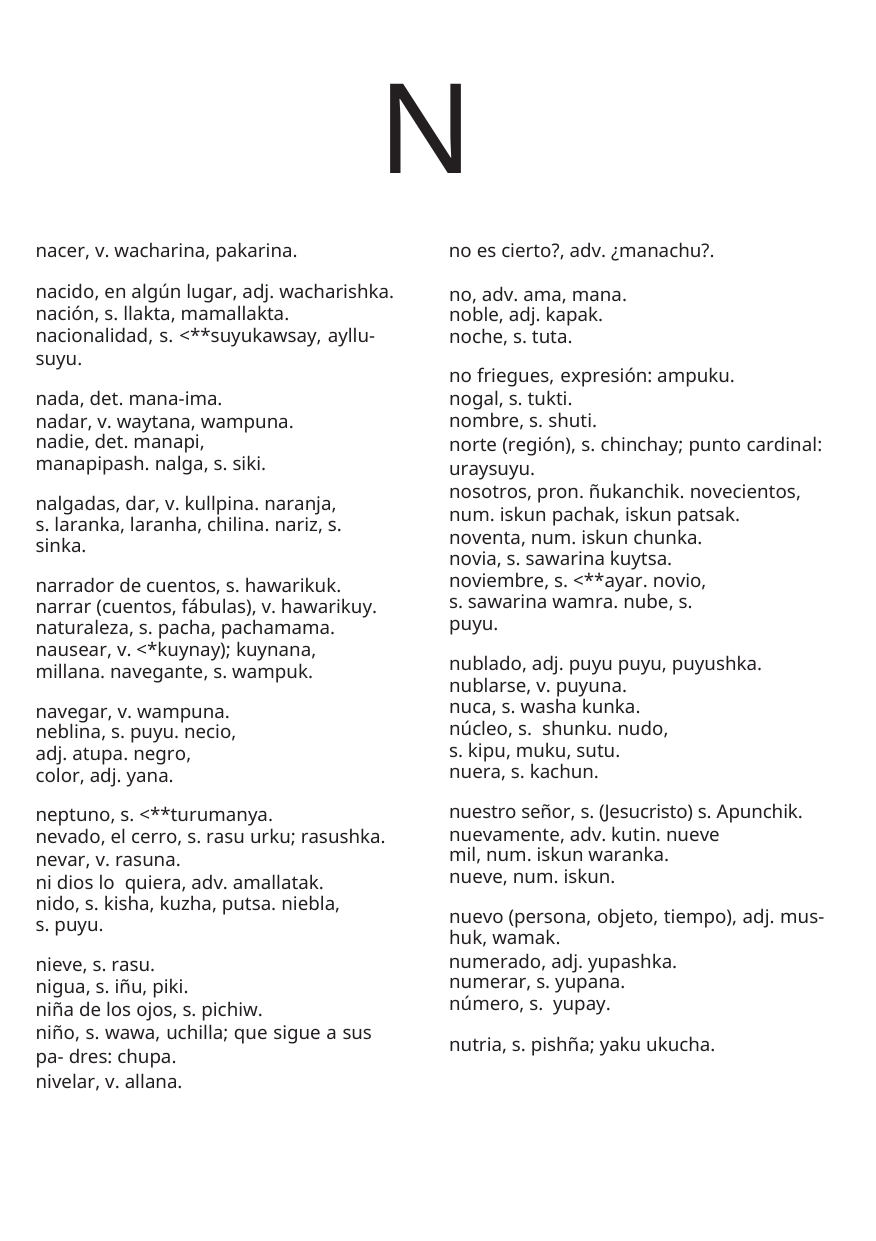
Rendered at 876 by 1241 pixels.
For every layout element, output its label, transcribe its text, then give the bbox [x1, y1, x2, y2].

text nevar, v. rasuna. [35, 848, 406, 871]
text numerado, adj. yupashka. numerar, s. yupana. número, s. yupay. [449, 951, 684, 1016]
text niña de los ojos, s. pichiw. [35, 998, 406, 1021]
text neptuno, s. <**turumanya. [35, 804, 406, 826]
text nuevo (persona, objeto, tiempo), adj. mus- [449, 906, 856, 929]
text nivelar, v. allana. [35, 1069, 406, 1093]
text noventa, num. iskun chunka. novia, s. sawarina kuytsa. noviembre, s. <**ayar. novio, s. sawarina wamra. nube, s. puyu. [449, 527, 709, 636]
text ni dios lo quiera, adv. amallatak. nido, s. kisha, kuzha, putsa. niebla, s. puyu. [35, 872, 341, 937]
text nublarse, v. puyuna. nuca, s. washa kunka. núcleo, s. shunku. nudo, s. kipu, muku, sutu. nuera, s. kachun. [449, 676, 673, 784]
text nogal, s. tukti. [449, 387, 856, 410]
text nieve, s. rasu. [35, 954, 406, 976]
text nevado, el cerro, s. rasu urku; rasushka. [35, 826, 406, 848]
text nombre, s. shuti. [449, 410, 856, 432]
text nacer, v. wacharina, pakarina. no es cierto?, adv. ¿manachu?. [35, 239, 856, 262]
text nutria, s. pishña; yaku ukucha. [449, 1033, 856, 1056]
text huk, wamak. [449, 929, 856, 949]
text norte (región), s. chinchay; punto cardinal: uraysuyu. [449, 432, 856, 481]
text nadar, v. waytana, wampuna. nadie, det. manapi, manapipash. nalga, s. siki. [35, 411, 320, 476]
subtitle N [19, 40, 834, 210]
text narrador de cuentos, s. hawarikuk. narrar (cuentos, fábulas), v. hawarikuy. naturaleza, s. pacha, pachamama. nausear, v. <*kuynay); kuynana, millana. navegante, s. wampuk. [35, 575, 392, 684]
text nacido, en algún lugar, adj. wacharishka. nación, s. llakta, mamallakta. nacionalidad, s. <**suyukawsay, ayllu- suyu. [35, 281, 406, 371]
text nigua, s. iñu, piki. [35, 976, 406, 998]
text nosotros, pron. ñukanchik. novecientos, num. iskun pachak, iskun patsak. [449, 481, 816, 527]
text nublado, adj. puyu puyu, puyushka. [449, 653, 856, 674]
text no friegues, expresión: ampuku. [449, 366, 856, 387]
text nalgadas, dar, v. kullpina. naranja, s. laranka, laranha, chilina. nariz, s. sinka. [35, 493, 347, 558]
text nuestro señor, s. (Jesucristo) s. Apunchik. [449, 801, 856, 823]
text nuevamente, adv. kutin. nueve mil, num. iskun waranka. nueve, num. iskun. [449, 824, 732, 889]
text navegar, v. wampuna. neblina, s. puyu. necio, adj. atupa. negro, color, adj. yana. [35, 701, 237, 788]
text no, adv. ama, mana. noble, adj. kapak. noche, s. tuta. [449, 284, 657, 349]
text niño, s. wawa, uchilla; que sigue a sus pa- dres: chupa. [35, 1021, 403, 1069]
text nada, det. mana-ima. [35, 387, 406, 410]
